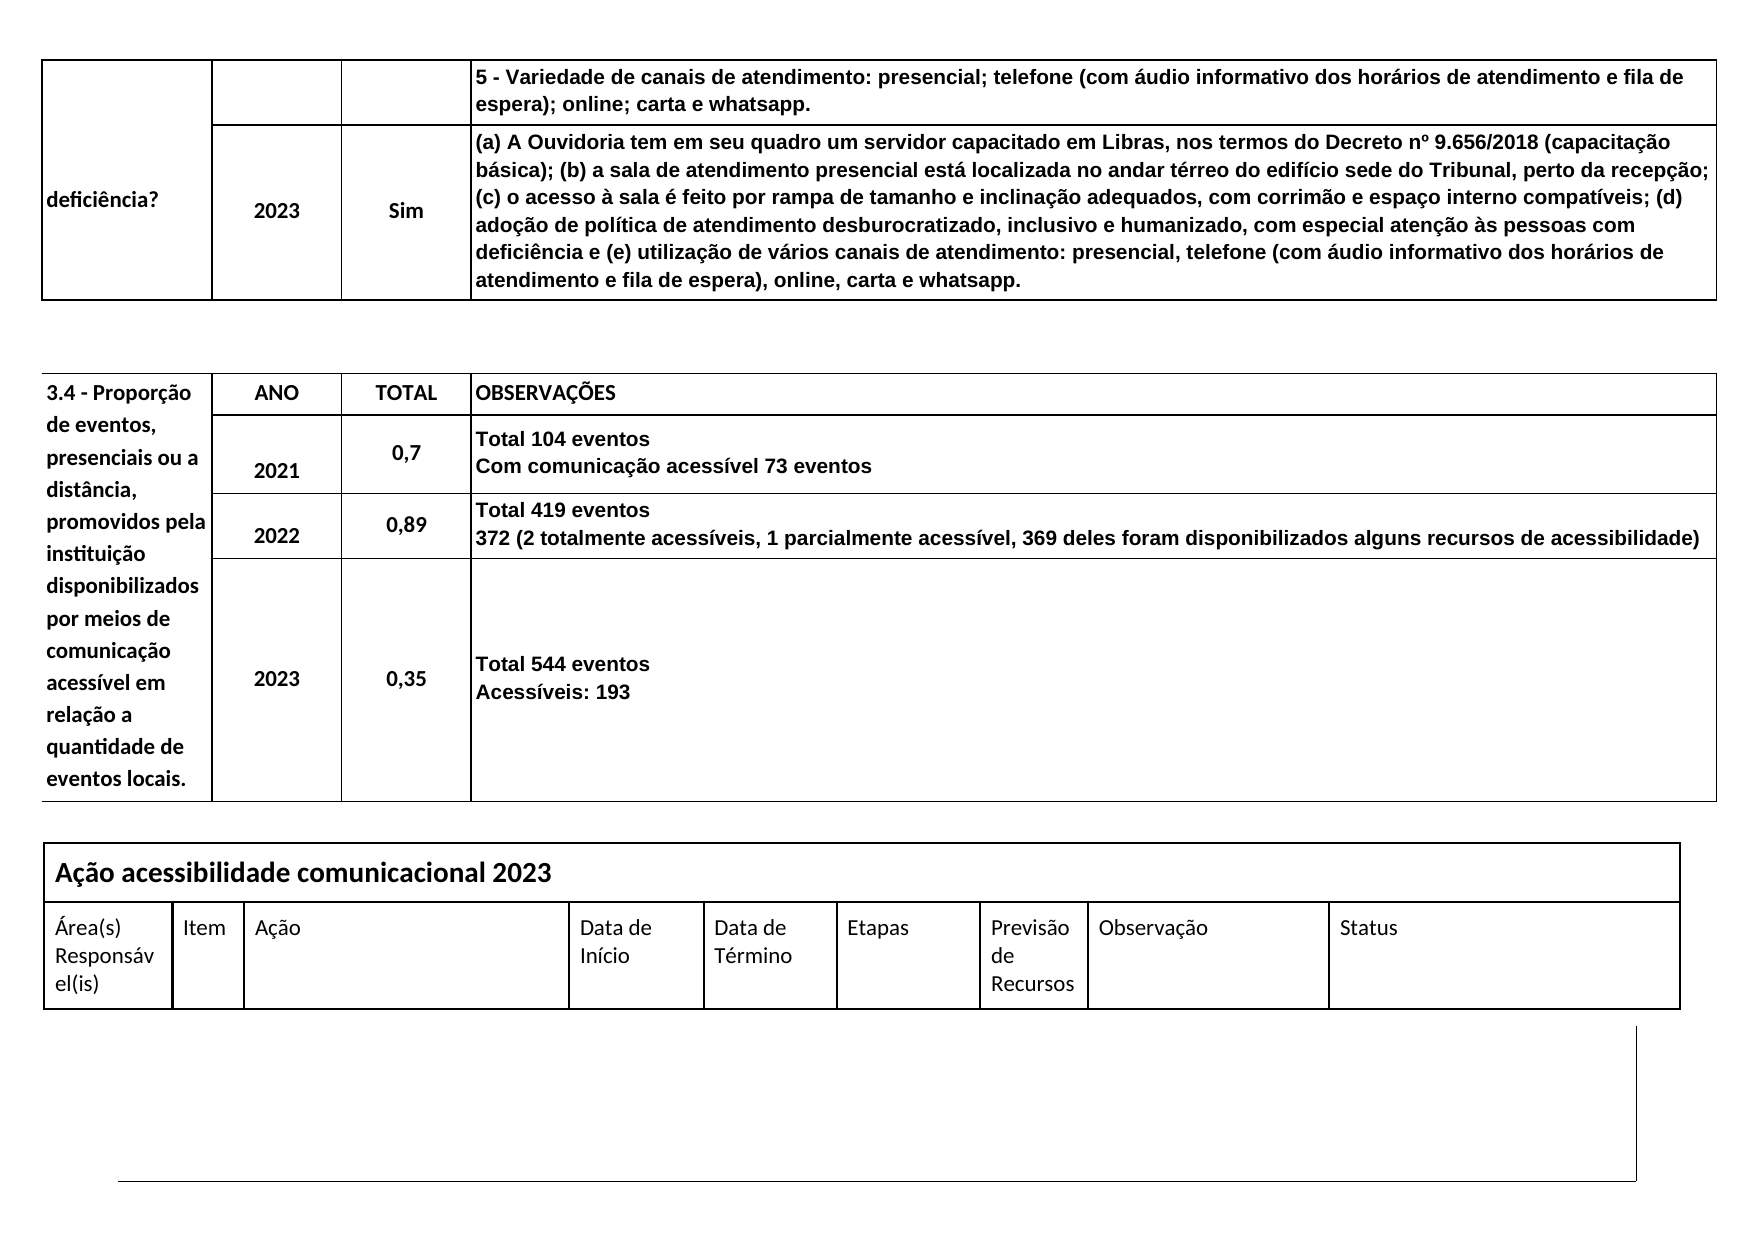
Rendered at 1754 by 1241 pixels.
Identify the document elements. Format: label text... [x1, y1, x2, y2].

table_cell 2021 [213, 416, 341, 492]
table_cell Item [174, 903, 243, 1007]
table_cell ANO [213, 374, 341, 414]
table_cell [212, 337, 341, 373]
table_cell [471, 301, 602, 337]
table_cell [603, 301, 696, 337]
table_cell [341, 337, 471, 373]
table_cell [42, 301, 212, 337]
table_cell [1165, 301, 1259, 337]
table_cell Observação [1089, 903, 1328, 1007]
table_cell [471, 337, 602, 373]
table_cell Previsão de Recursos [981, 903, 1087, 1007]
table_cell [1259, 301, 1352, 337]
table_cell Ação [245, 903, 568, 1007]
table_cell (a) A Ouvidoria tem em seu quadro um servidor capacitado em Libras, nos termos do Decreto nº 9.656/2018 (capacitação básica); (b) a sala de atendimento presencial está localizada no andar térreo do edifício sede do Tribunal, perto da recepção; (c) o acesso à sala é feito por rampa de tamanho e inclinação adequados, com corrimão e espaço interno compatíveis; (d) adoção de política de atendimento desburocratizado, inclusivo e humanizado, com especial atenção às pessoas com deficiência e (e) utilização de vários canais de atendimento: presencial, telefone (com áudio informativo dos horários de atendimento e fila de espera), online, carta e whatsapp. [472, 126, 1716, 299]
table_cell Data de Término [705, 903, 836, 1007]
table_cell [978, 301, 1071, 337]
table_header deficiência? [43, 61, 211, 299]
table_cell [1071, 337, 1165, 373]
table_cell Etapas [838, 903, 979, 1007]
table_cell [790, 337, 884, 373]
table_cell 0,35 [342, 559, 470, 801]
table_cell Sim [342, 126, 470, 299]
table_cell [342, 61, 470, 124]
table_cell [1259, 337, 1352, 373]
table_cell Total 544 eventos Acessíveis: 193 [472, 559, 1716, 801]
table_cell 3.4 - Proporção de eventos, presenciais ou a distância, promovidos pela instituição disponibilizados por meios de comunicação acessível em relação a quantidade de eventos locais. [42, 374, 211, 801]
table_cell 0,89 [342, 494, 470, 558]
table_cell [1353, 301, 1446, 337]
table_cell Total 104 eventos Com comunicação acessível 73 eventos [472, 416, 1716, 492]
table_cell 0,7 [342, 416, 470, 492]
table_header Ação acessibilidade comunicacional 2023 [45, 844, 1679, 901]
table_cell [884, 337, 977, 373]
table_cell [603, 337, 696, 373]
table_cell [1165, 337, 1259, 373]
table_cell 2022 [213, 494, 341, 558]
table_cell Data de Início [570, 903, 703, 1007]
table_cell [42, 337, 212, 373]
table_cell OBSERVAÇÕES [472, 374, 1716, 414]
table_cell [1540, 301, 1716, 337]
table_cell Status [1330, 903, 1679, 1007]
table_cell [1353, 337, 1446, 373]
table_cell 2023 [213, 126, 341, 299]
table_cell [978, 337, 1071, 373]
table_cell [790, 301, 884, 337]
table_cell Área(s) Responsável(is) [45, 903, 171, 1007]
table_cell 5 - Variedade de canais de atendimento: presencial; telefone (com áudio informativo dos horários de atendimento e fila de espera); online; carta e whatsapp. [472, 61, 1716, 124]
table_cell [341, 301, 471, 337]
table_cell [212, 301, 341, 337]
table_cell [696, 301, 790, 337]
table_cell Total 419 eventos 372 (2 totalmente acessíveis, 1 parcialmente acessível, 369 deles foram disponibilizados alguns recursos de acessibilidade) [472, 494, 1716, 558]
table_cell [1071, 301, 1165, 337]
table_cell [1446, 301, 1540, 337]
table_cell [696, 337, 790, 373]
table_cell [884, 301, 977, 337]
table_cell TOTAL [342, 374, 470, 414]
table_cell 2023 [213, 559, 341, 801]
table_cell [213, 61, 341, 124]
table_cell [1540, 337, 1716, 373]
table_cell [1446, 337, 1540, 373]
